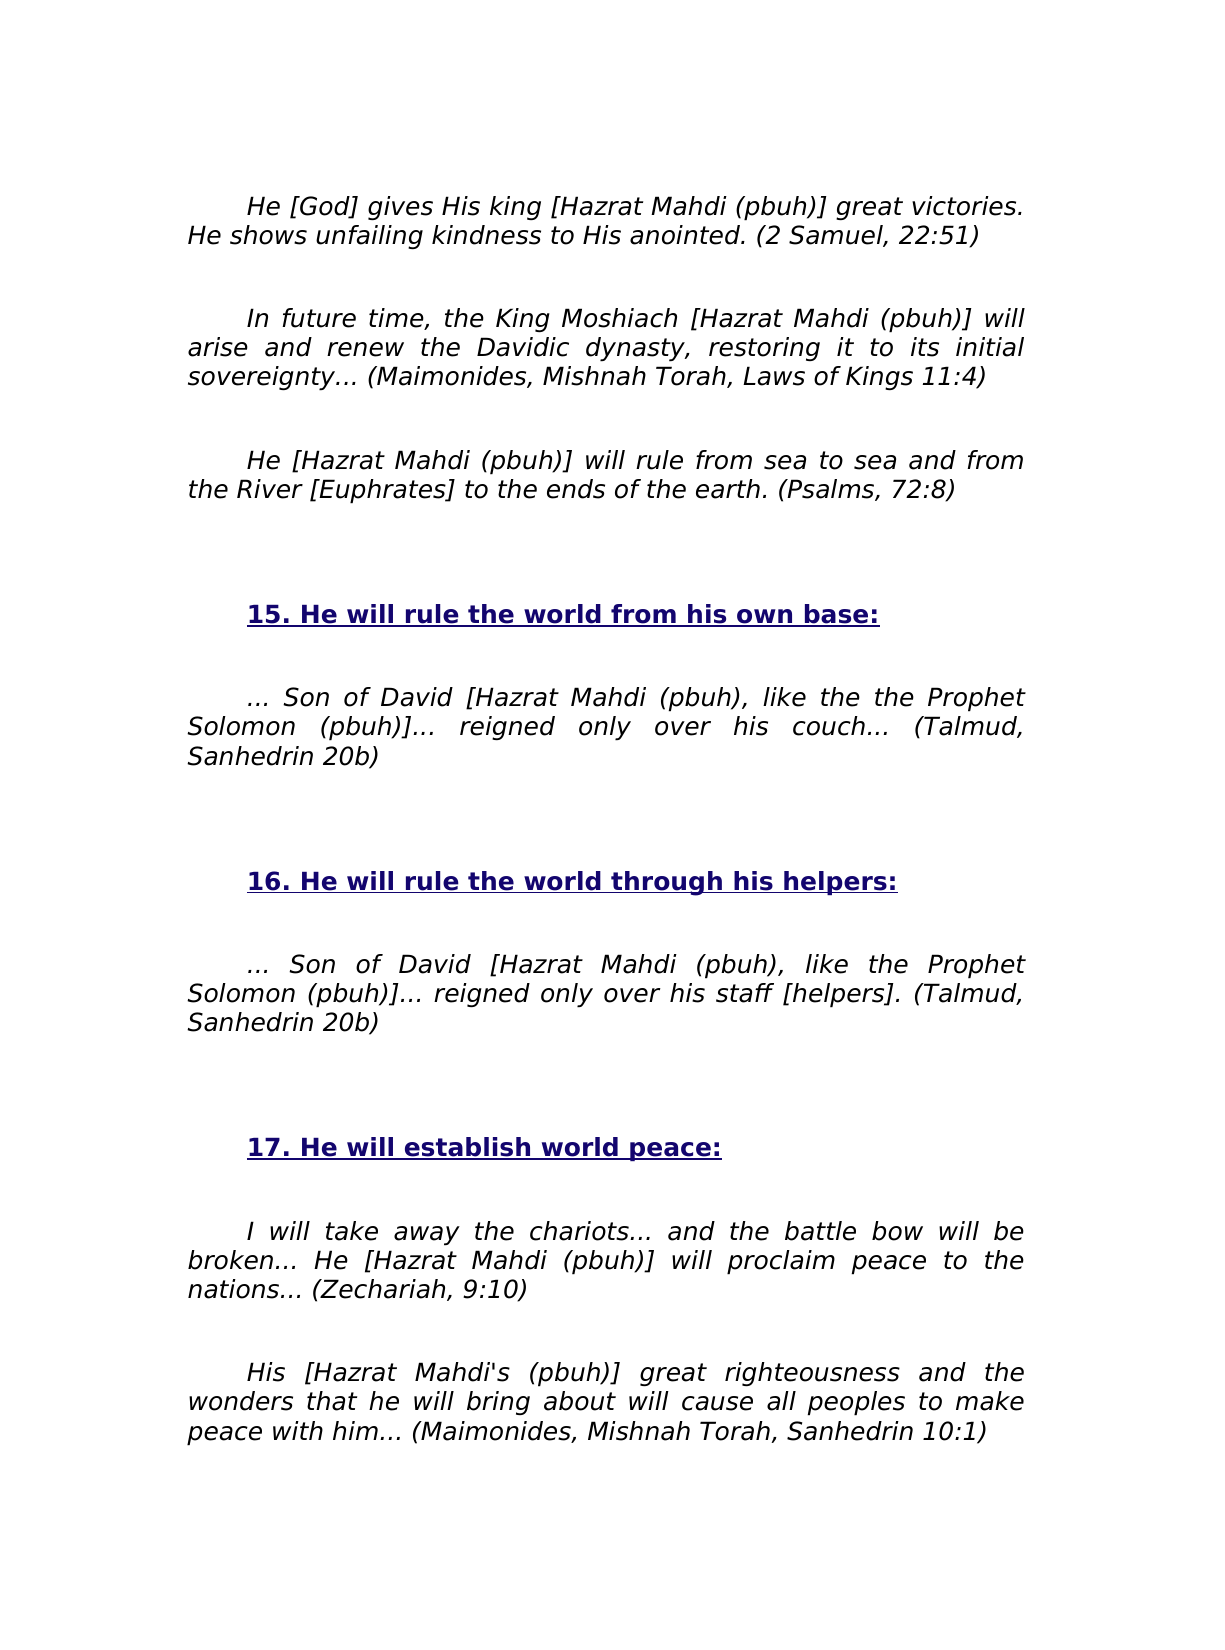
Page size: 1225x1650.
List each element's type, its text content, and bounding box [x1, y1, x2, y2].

text I will take away the chariots... and the battle bow will be broken... He [Hazrat Mahdi (pbuh)] will proclaim peace to the nations... (Zechariah, 9:10) [187, 1217, 1026, 1304]
text His [Hazrat Mahdi's (pbuh)] great righteousness and the wonders that he will bring about will cause all peoples to make peace with him... (Maimonides, Mishnah Torah, Sanhedrin 10:1) [187, 1358, 1026, 1446]
text 16. He will rule the world through his helpers: [187, 867, 1037, 896]
text He [God] gives His king [Hazrat Mahdi (pbuh)] great victories. He shows unfailing kindness to His anointed. (2 Samuel, 22:51) [187, 192, 1026, 250]
text 15. He will rule the world from his own base: [187, 600, 1037, 629]
text 17. He will establish world peace: [187, 1133, 1037, 1162]
text In future time, the King Moshiach [Hazrat Mahdi (pbuh)] will arise and renew the Davidic dynasty, restoring it to its initial sovereignty... (Maimonides, Mishnah Torah, Laws of Kings 11:4) [187, 304, 1026, 392]
text He [Hazrat Mahdi (pbuh)] will rule from sea to sea and from the River [Euphrates] to the ends of the earth. (Psalms, 72:8) [187, 446, 1026, 504]
text ... Son of David [Hazrat Mahdi (pbuh), like the Prophet Solomon (pbuh)]... reigned only over his staff [helpers]. (Talmud, Sanhedrin 20b) [187, 950, 1026, 1037]
text ... Son of David [Hazrat Mahdi (pbuh), like the the Prophet Solomon (pbuh)]... reigned only over his couch... (Talmud, Sanhedrin 20b) [187, 683, 1026, 771]
